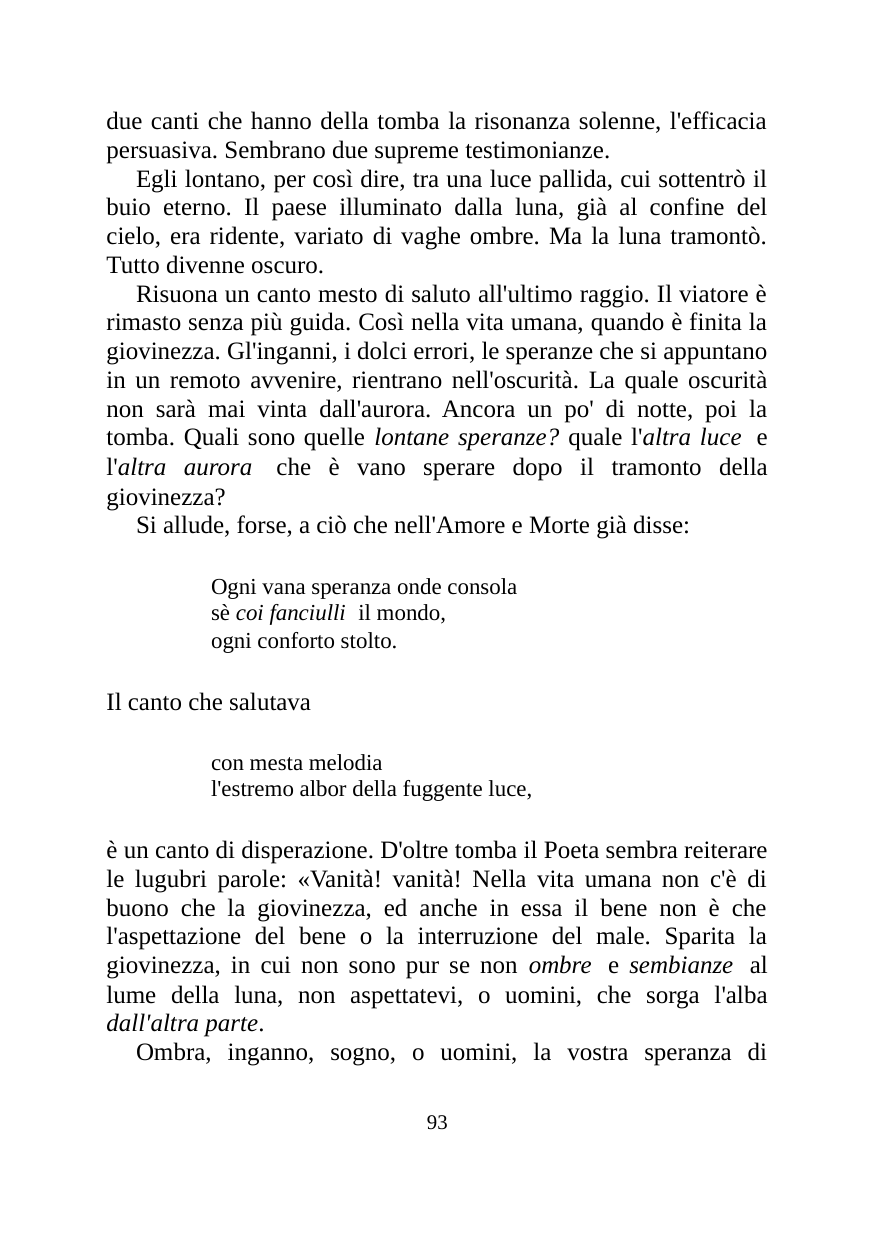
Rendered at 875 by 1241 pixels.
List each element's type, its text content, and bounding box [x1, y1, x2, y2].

text Egli lontano, per così dire, tra una luce pallida, cui sottentrò il buio eterno. Il paese illuminato dalla luna, già al confine del cielo, era ridente, variato di vaghe ombre. Ma la luna tramontò. Tutto divenne oscuro. [106, 164, 768, 279]
text Si allude, forse, a ciò che nell'Amore e Morte già disse: [106, 510, 768, 539]
text Il canto che salutava [106, 687, 768, 715]
text Risuona un canto mesto di saluto all'ultimo raggio. Il viatore è rimasto senza più guida. Così nella vita umana, quando è finita la giovinezza. Gl'inganni, i dolci errori, le speranze che si appuntano in un remoto avvenire, rientrano nell'oscurità. La quale oscurità non sarà mai vinta dall'aurora. Ancora un po' di notte, poi la tomba. Quali sono quelle lontane speranze? quale l'altra luce e l'altra aurora che è vano sperare dopo il tramonto della giovinezza? [106, 279, 768, 510]
text con mesta melodia [181, 749, 768, 775]
text Ombra, inganno, sogno, o uomini, la vostra speranza di [106, 1037, 768, 1066]
text Ogni vana speranza onde consola [181, 573, 768, 599]
text ogni conforto stolto. [181, 627, 768, 653]
text è un canto di disperazione. D'oltre tomba il Poeta sembra reiterare le lugubri parole: «Vanità! vanità! Nella vita umana non c'è di buono che la giovinezza, ed anche in essa il bene non è che l'aspettazione del bene o la interruzione del male. Sparita la giovinezza, in cui non sono pur se non ombre e sembianze al lume della luna, non aspettatevi, o uomini, che sorga l'alba dall'altra parte. [106, 835, 768, 1037]
text sè coi fanciulli il mondo, [181, 599, 768, 627]
text due canti che hanno della tomba la risonanza solenne, l'efficacia persuasiva. Sembrano due supreme testimonianze. [106, 106, 768, 164]
text l'estremo albor della fuggente luce, [181, 775, 768, 802]
